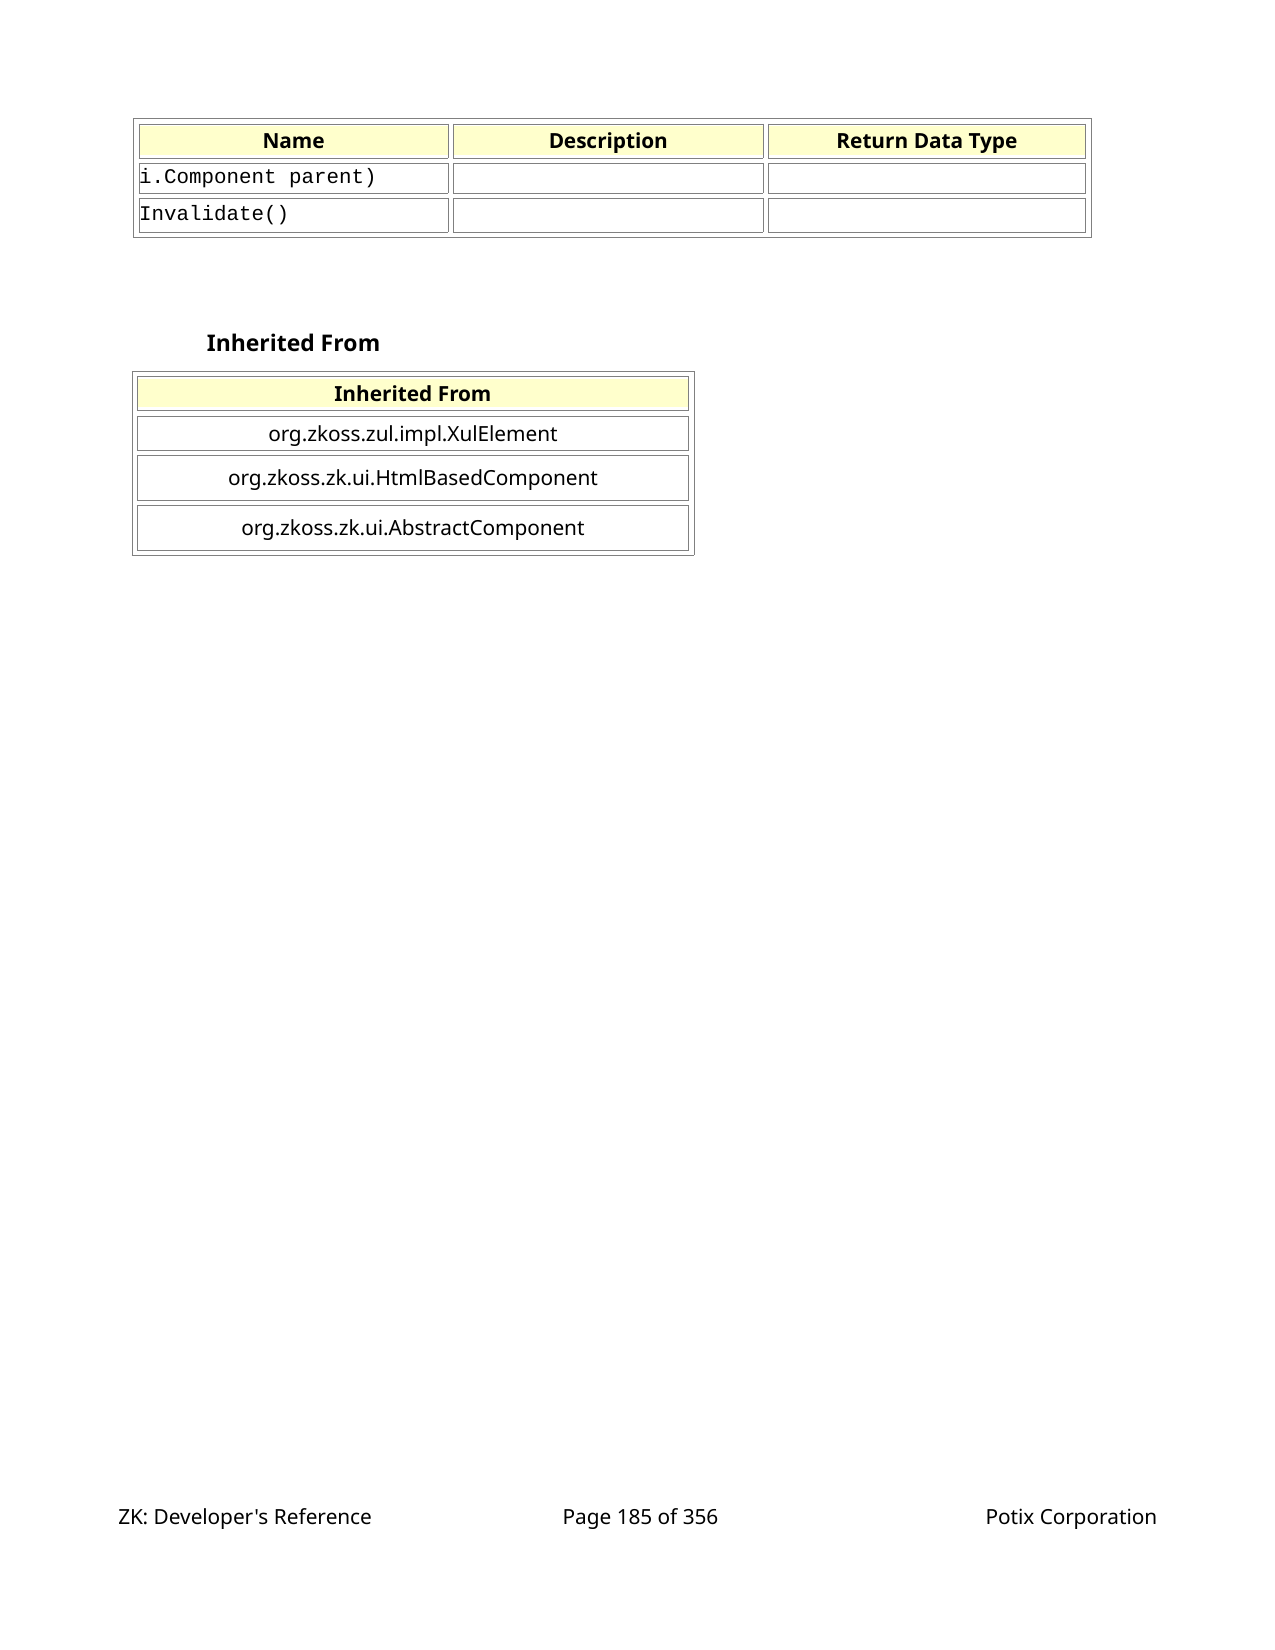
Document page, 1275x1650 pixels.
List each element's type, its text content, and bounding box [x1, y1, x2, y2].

table_cell [451, 193, 766, 232]
table_header Description [451, 119, 766, 158]
table_header Name [136, 119, 451, 158]
subtitle Inherited From [207, 327, 1157, 358]
table_cell org.zkoss.zul.impl.XulElement [134, 410, 691, 450]
table_cell [769, 199, 1085, 232]
table_cell [766, 158, 1088, 192]
table_cell [454, 199, 763, 232]
table_header Inherited From [134, 372, 691, 410]
table_cell [451, 158, 766, 192]
table_cell [766, 193, 1088, 232]
table_cell org.zkoss.zk.ui.AbstractComponent [134, 500, 691, 549]
table_cell org.zkoss.zk.ui.HtmlBasedComponent [134, 450, 691, 500]
table_cell Invalidate() [136, 193, 451, 232]
table_header Return Data Type [766, 119, 1088, 158]
table_cell i.Component parent) [136, 158, 451, 192]
